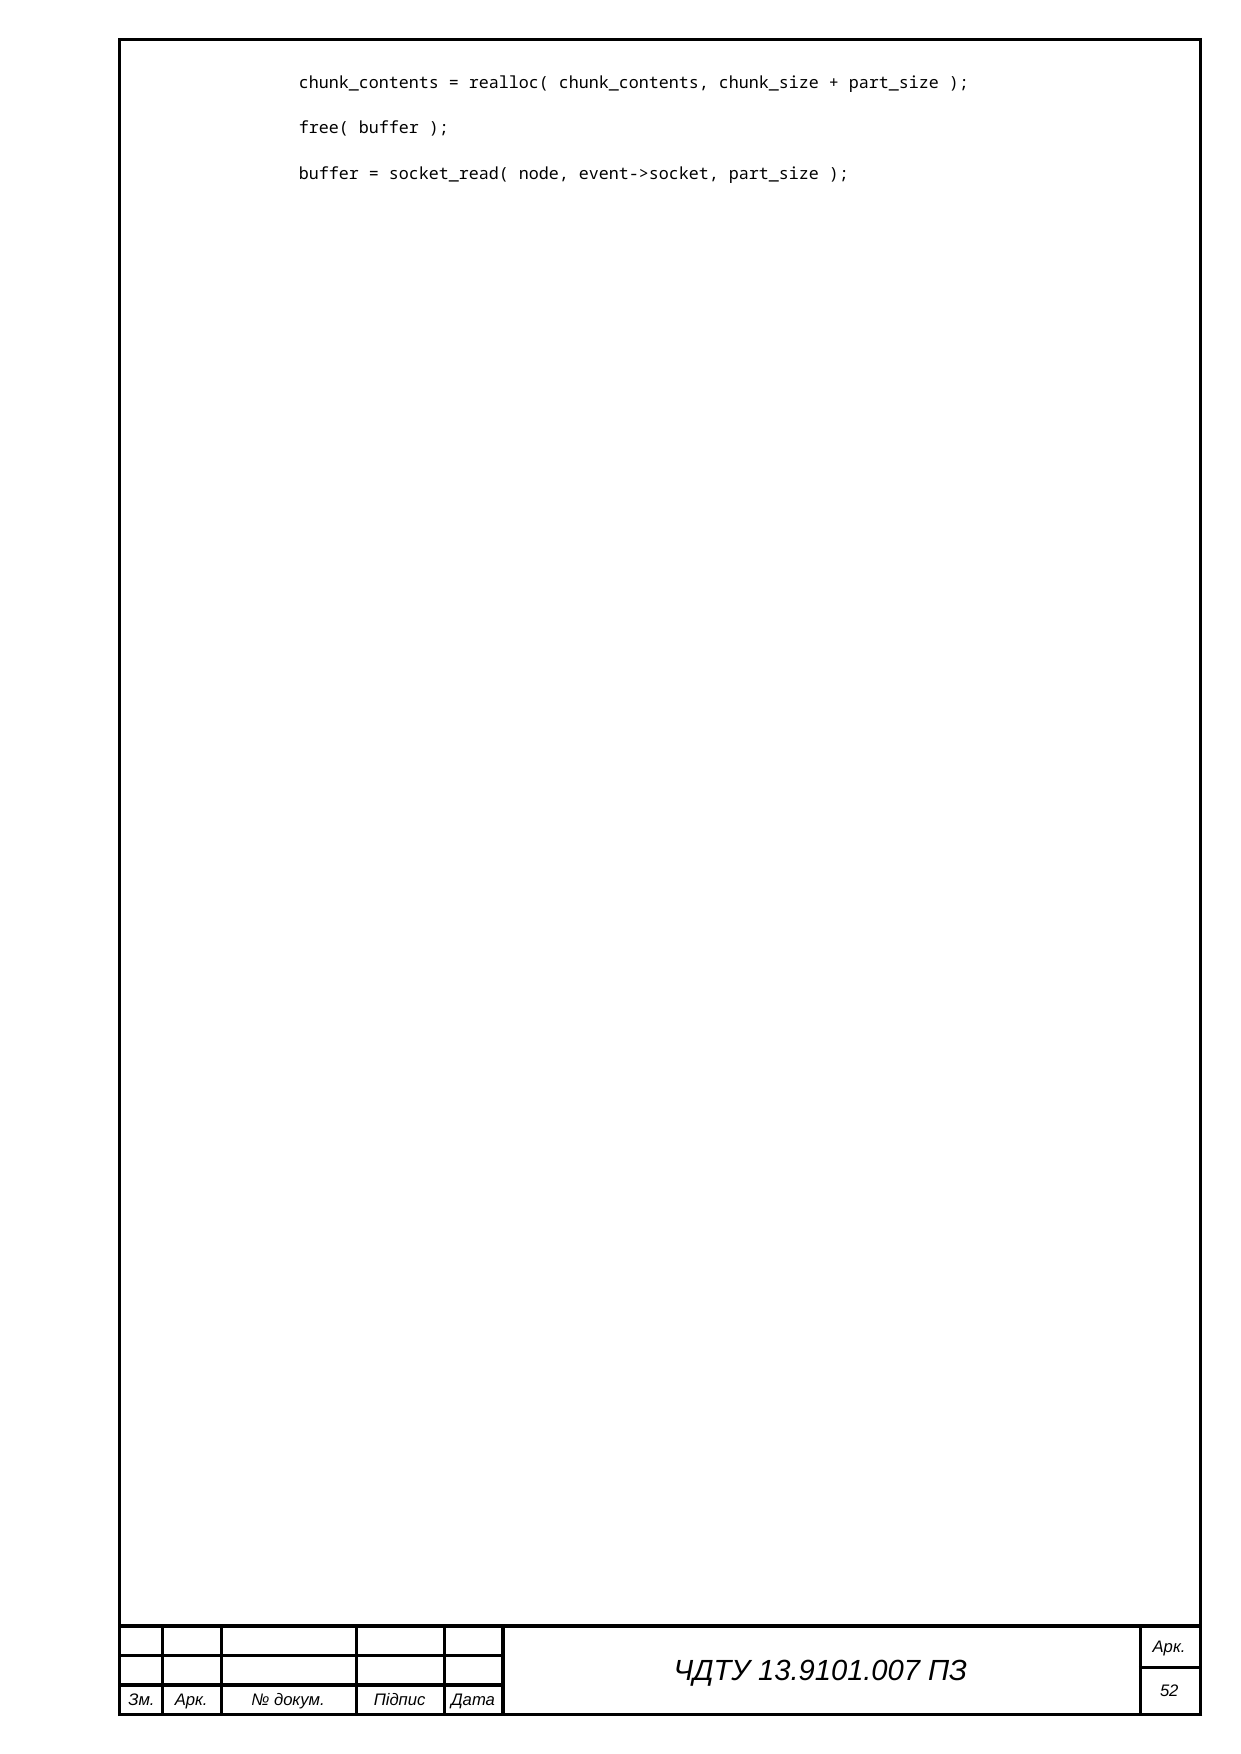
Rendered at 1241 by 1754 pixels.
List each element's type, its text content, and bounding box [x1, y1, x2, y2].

text buffer = socket_read( node, event->socket, part_size ); [151, 161, 1170, 184]
text chunk_contents = realloc( chunk_contents, chunk_size + part_size ); [151, 71, 1170, 93]
text free( buffer ); [151, 116, 1170, 139]
